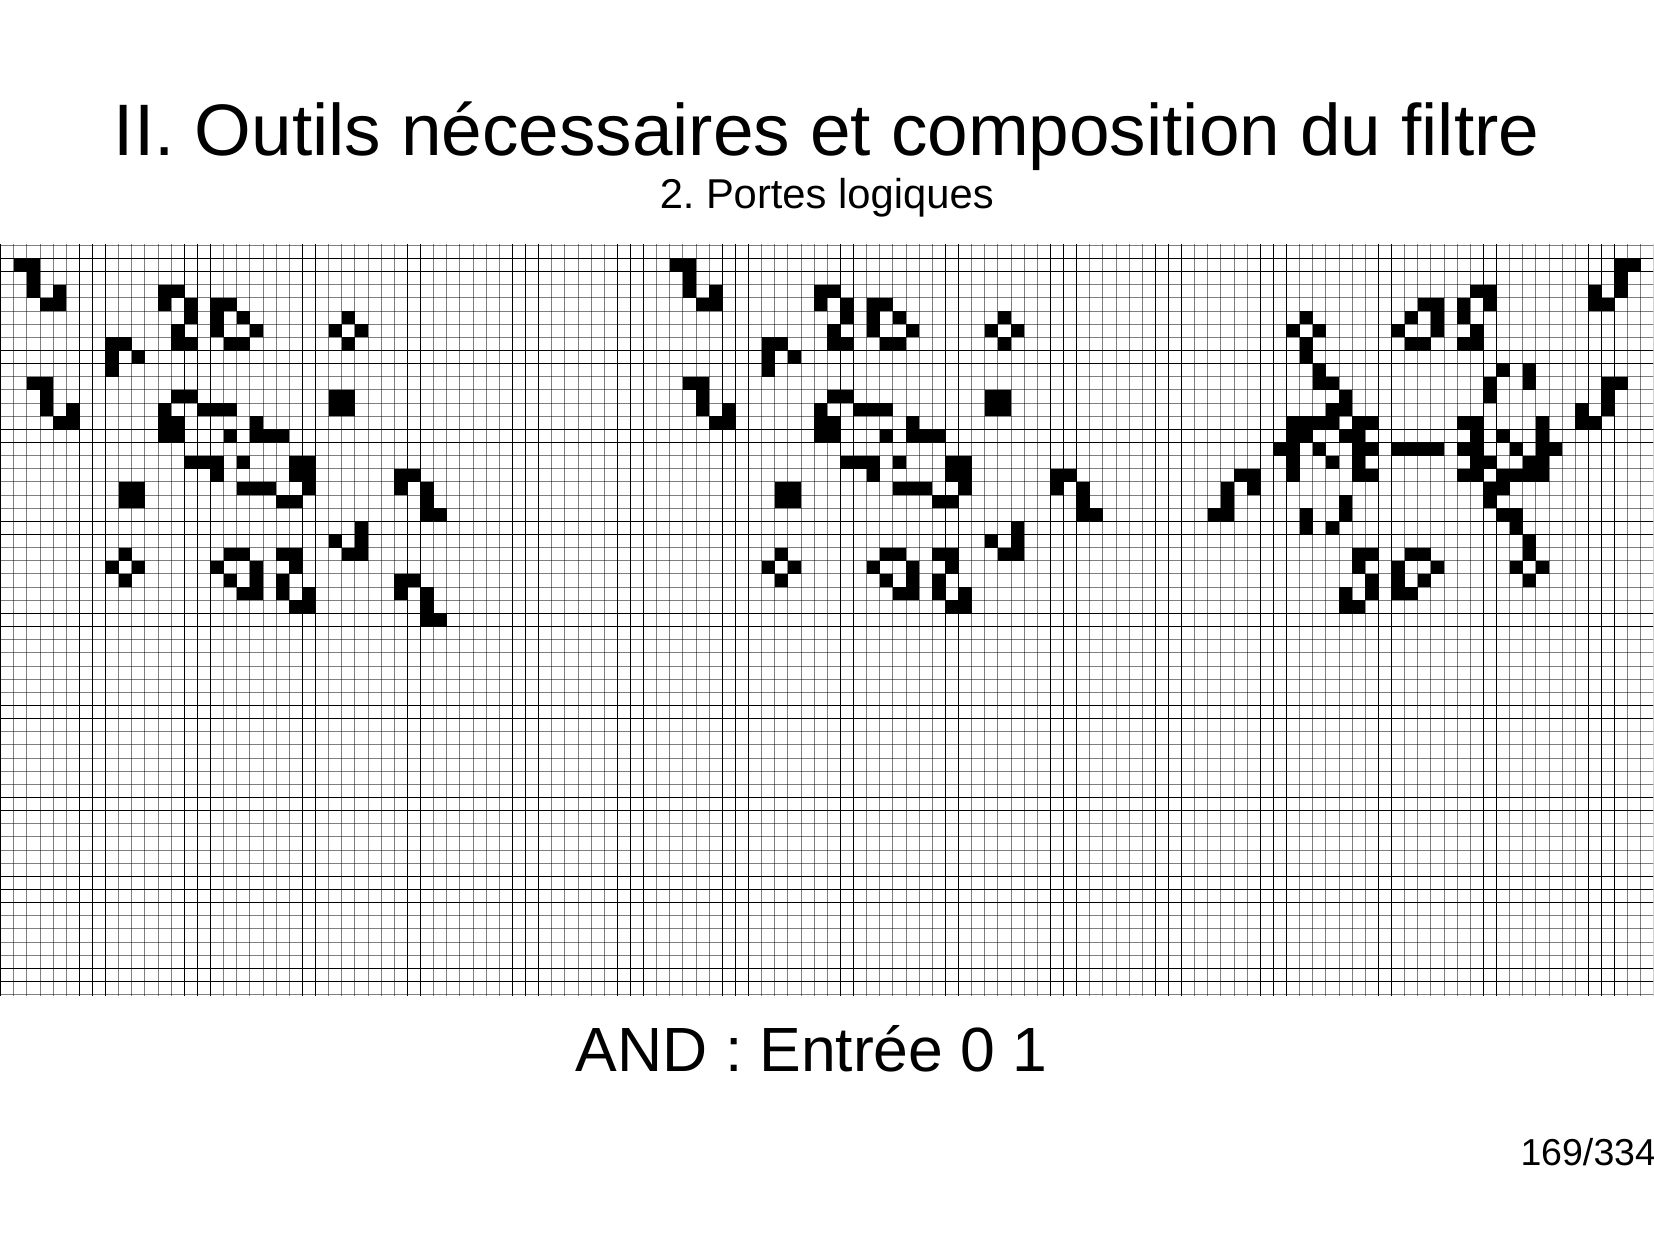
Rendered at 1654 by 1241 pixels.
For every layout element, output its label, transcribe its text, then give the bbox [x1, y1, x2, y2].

title II. Outils nécessaires et composition du filtre 2. Portes logiques [82, 49, 1572, 257]
text_box <number>/334 [1505, 1124, 1654, 1182]
text_box AND : Entrée 0 1 [561, 1008, 1063, 1093]
picture [0, 244, 1654, 996]
